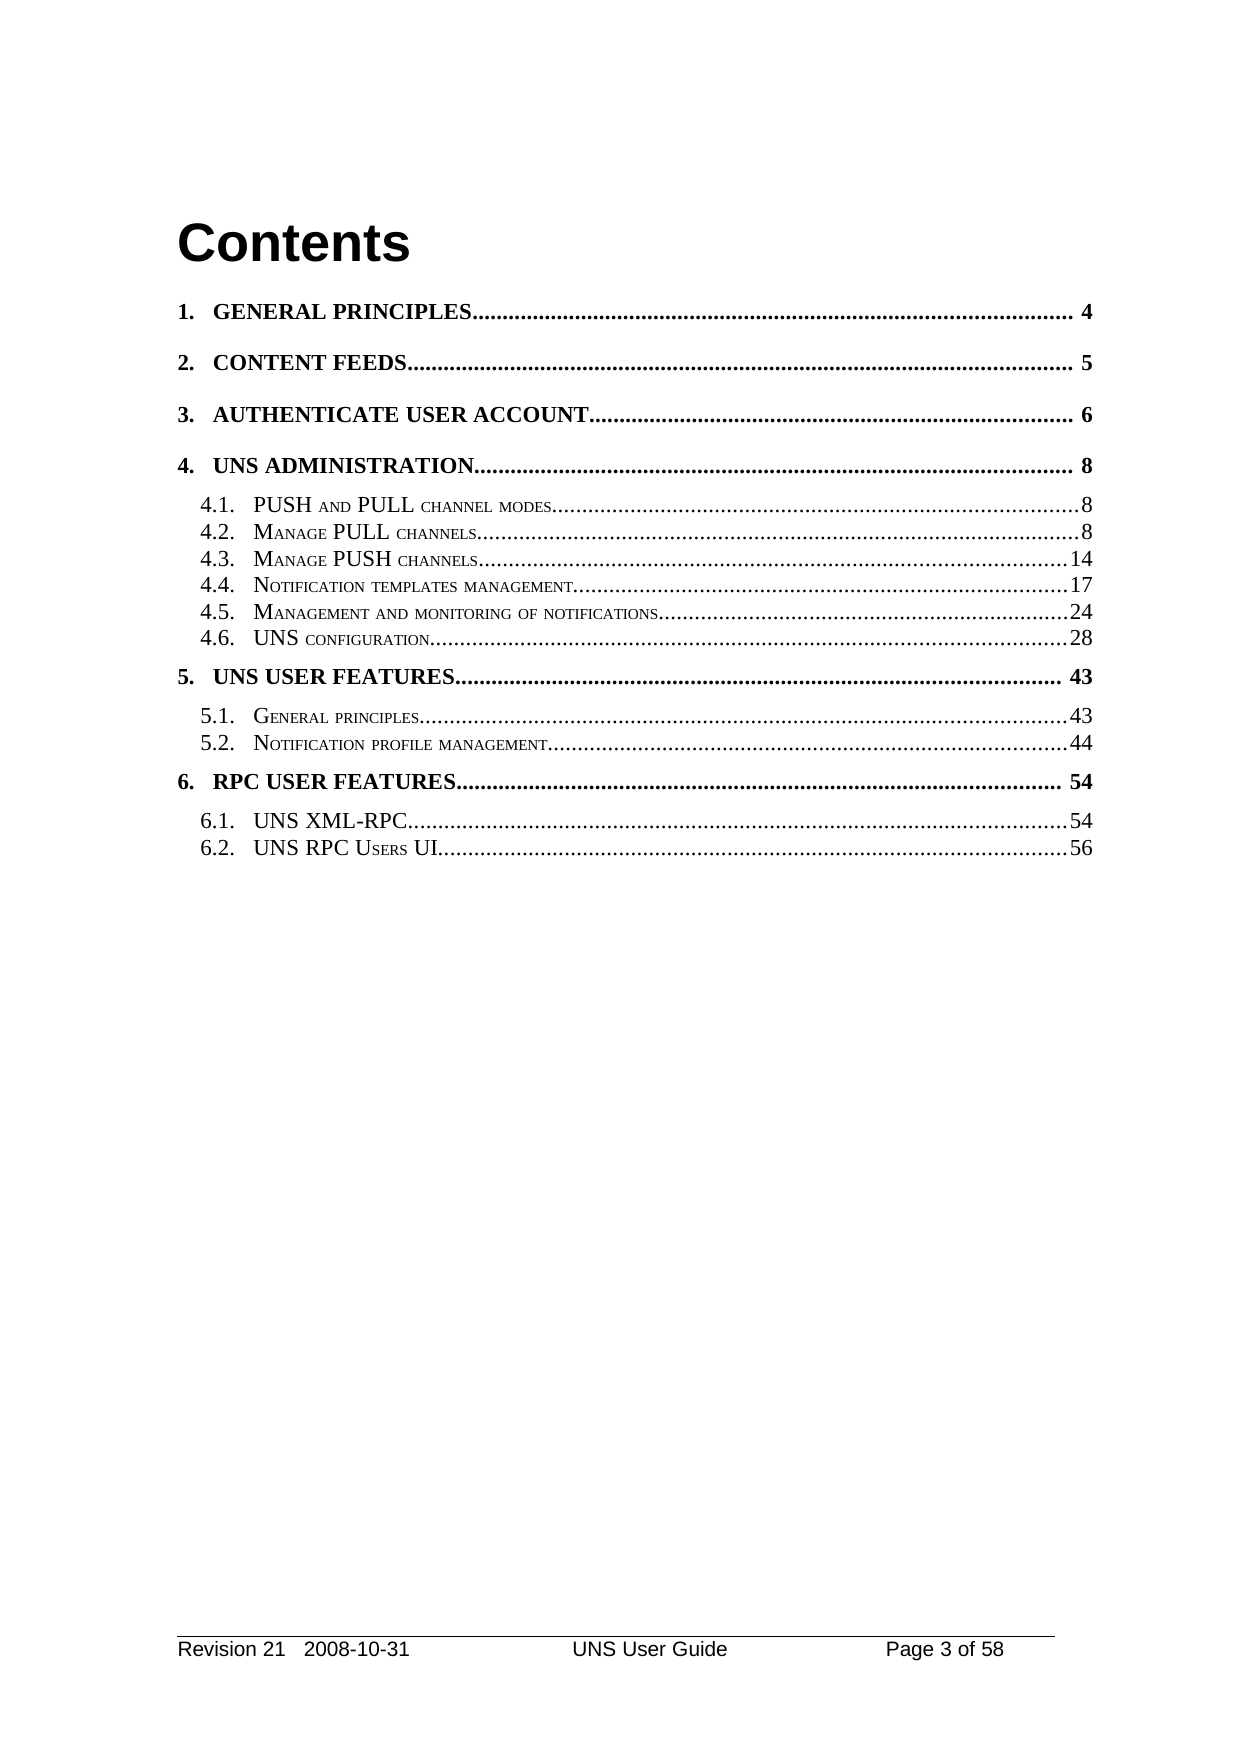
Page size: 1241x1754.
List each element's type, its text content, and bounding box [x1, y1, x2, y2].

text 1. General principles 4 [177, 298, 1092, 324]
text 5.1. General principles 43 [200, 702, 1092, 729]
text 4.4. Notification templates management 17 [200, 571, 1092, 598]
text 5.2. Notification profile management 44 [200, 729, 1092, 755]
text 5. UNS User FEATURES 43 [177, 663, 1092, 690]
text 3. Authenticate user account 6 [177, 401, 1092, 427]
text 6.2. UNS RPC Users UI 56 [200, 833, 1092, 860]
text 2. Content feeds 5 [177, 349, 1092, 376]
text 4. UNS administration 8 [177, 452, 1092, 479]
text 6. RPC user features 54 [177, 768, 1092, 794]
text 4.5. Management and monitoring of notifications 24 [200, 598, 1092, 624]
text 4.2. Manage PULL channels 8 [200, 518, 1092, 544]
text 4.6. UNS configuration 28 [200, 624, 1092, 651]
subtitle Contents [177, 210, 1092, 273]
text 4.3. Manage PUSH channels 14 [200, 544, 1092, 571]
text 4.1. PUSH and PULL channel modes 8 [200, 491, 1092, 518]
text 6.1. UNS XML-RPC 54 [200, 807, 1092, 833]
